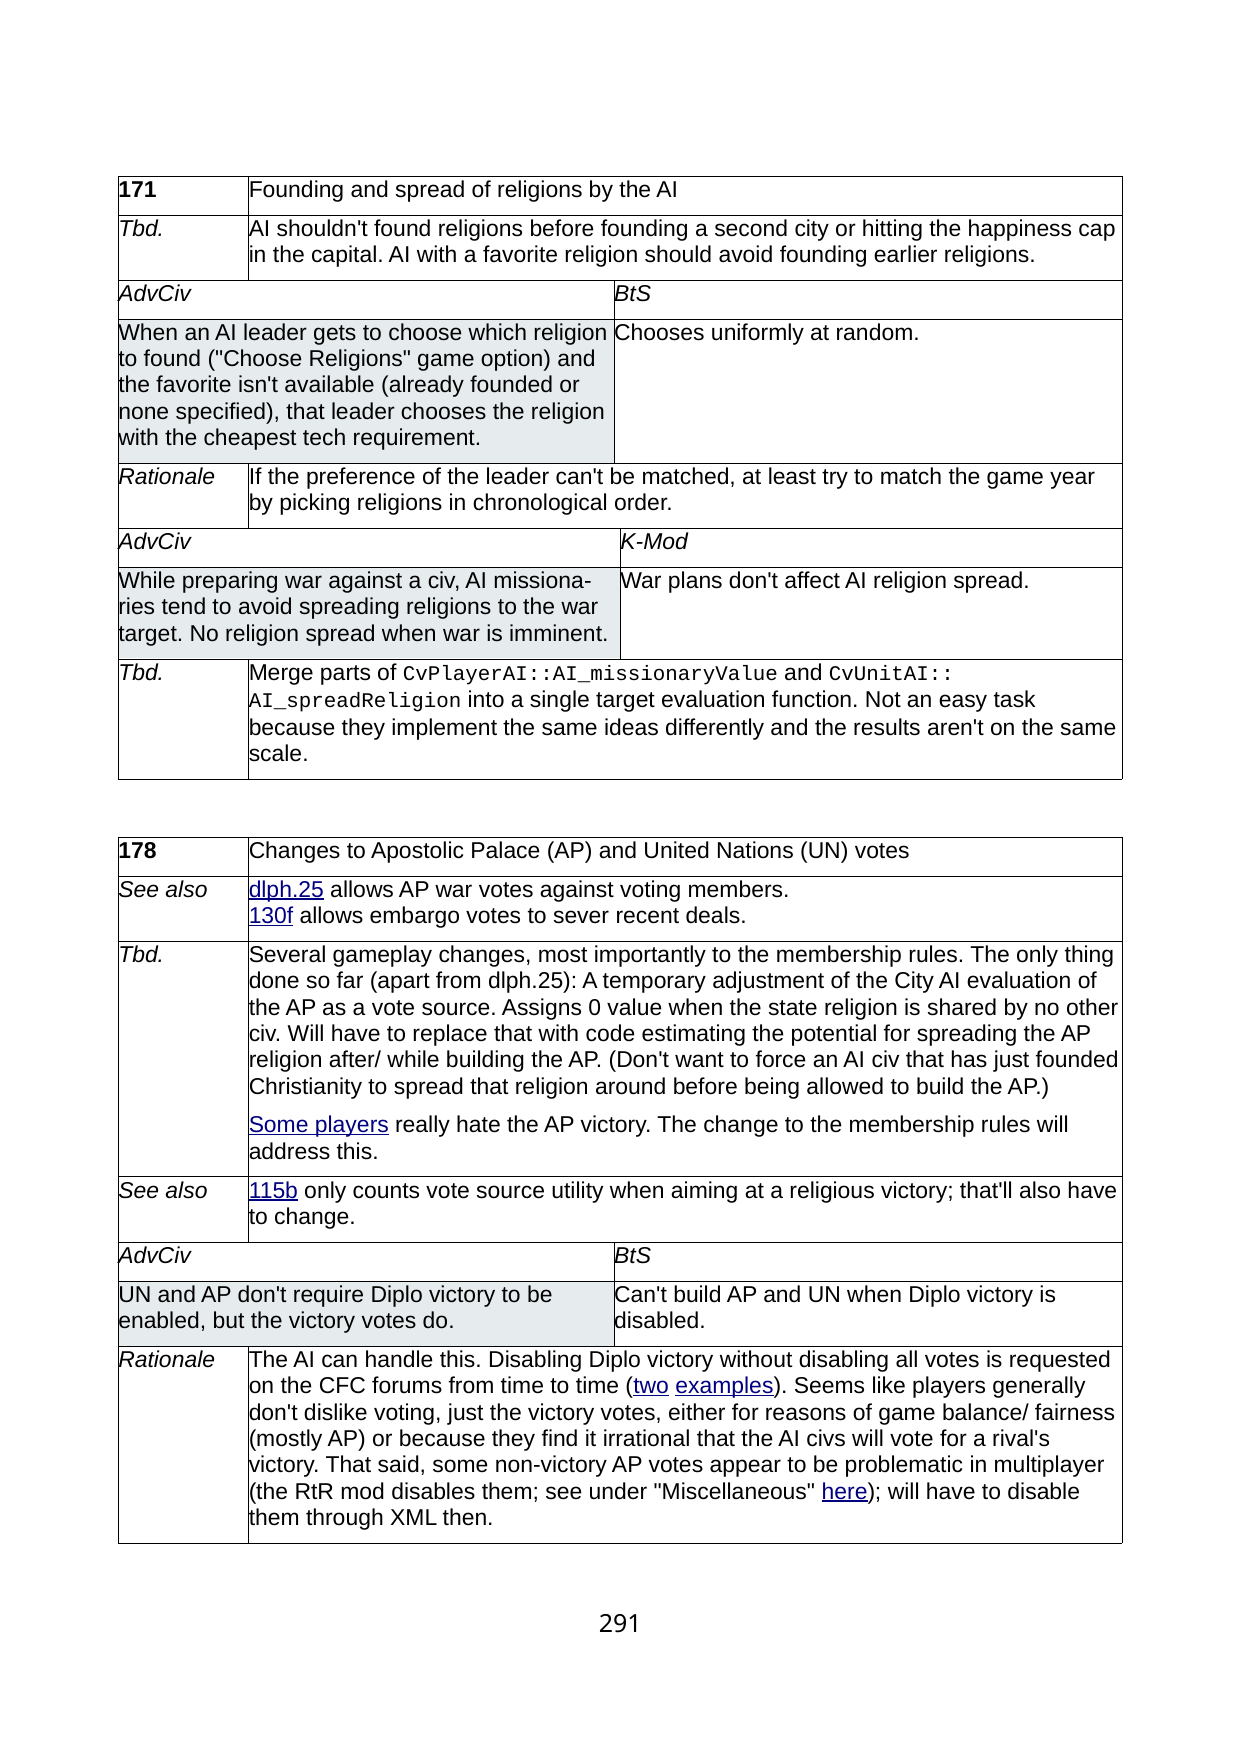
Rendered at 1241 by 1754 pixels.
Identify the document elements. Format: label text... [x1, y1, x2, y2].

table_header 171 [119, 177, 248, 214]
table_header Founding and spread of religions by the AI [249, 177, 1122, 214]
table_cell Several gameplay changes, most importantly to the membership rules. The only thing done so far (apart from dlph.25): A temporary adjustment of the City AI evaluation of the AP as a vote source. Assigns 0 value when the state religion is shared by no other civ. Will have to replace that with code estimating the potential for spreading the AP religion after/ while building the AP. (Don't want to force an AI civ that has just founded Christianity to spread that religion around before being allowed to build the AP.) Some players really hate the AP victory. The change to the membership rules will address this. [249, 942, 1122, 1176]
table_cell War plans don't affect AI religion spread. [621, 568, 1122, 658]
table_header 178 [119, 838, 248, 876]
table_cell Can't build AP and UN when Diplo victory is disabled. [615, 1282, 1122, 1346]
table_cell See also [119, 877, 248, 941]
table_cell dlph.25 allows AP war votes against voting members. 130f allows embargo votes to sever recent deals. [249, 877, 1122, 941]
table_cell 115b only counts vote source utility when aiming at a religious victory; that'll also have to change. [249, 1177, 1122, 1242]
table_cell BtS [615, 281, 1122, 318]
table_header Changes to Apostolic Palace (AP) and United Nations (UN) votes [249, 838, 1122, 876]
table_cell When an AI leader gets to choose which religion to found ("Choose Religions" game option) and the favorite isn't available (already founded or none specified), that leader chooses the religion with the cheapest tech requirement. [119, 320, 614, 463]
table_cell K-Mod [621, 529, 1122, 567]
table_cell AI shouldn't found religions before founding a second city or hitting the happiness cap in the capital. AI with a favorite religion should avoid founding earlier religions. [249, 216, 1122, 280]
table_cell Tbd. [119, 942, 248, 1176]
table_cell UN and AP don't require Diplo victory to be enabled, but the victory votes do. [119, 1282, 614, 1346]
table_cell Tbd. [119, 660, 248, 779]
table_cell Chooses uniformly at random. [615, 320, 1122, 463]
table_cell AdvCiv [119, 281, 614, 318]
table_cell Rationale [119, 464, 248, 528]
table_cell AdvCiv [119, 529, 620, 567]
table_cell AdvCiv [119, 1243, 614, 1281]
table_cell Merge parts of CvPlayerAI::AI_missionaryValue and CvUnitAI:: AI_spreadReligion into a single target evaluation function. Not an easy task because they implement the same ideas differently and the results aren't on the same scale. [249, 660, 1122, 779]
table_cell See also [119, 1177, 248, 1242]
table_cell Rationale [119, 1347, 248, 1543]
table_cell While preparing war against a civ, AI missiona­ries tend to avoid spreading religions to the war target. No religion spread when war is imminent. [119, 568, 620, 658]
table_cell BtS [615, 1243, 1122, 1281]
table_cell The AI can handle this. Disabling Diplo victory without disabling all votes is requested on the CFC forums from time to time (two examples). Seems like players generally don't dislike voting, just the victory votes, either for reasons of game balance/ fairness (mostly AP) or because they find it irrational that the AI civs will vote for a rival's victory. That said, some non-victory AP votes appear to be problematic in multiplayer (the RtR mod disables them; see under "Miscellaneous" here); will have to disable them through XML then. [249, 1347, 1122, 1543]
table_cell Tbd. [119, 216, 248, 280]
table_cell If the preference of the leader can't be matched, at least try to match the game year by picking religions in chronological order. [249, 464, 1122, 528]
